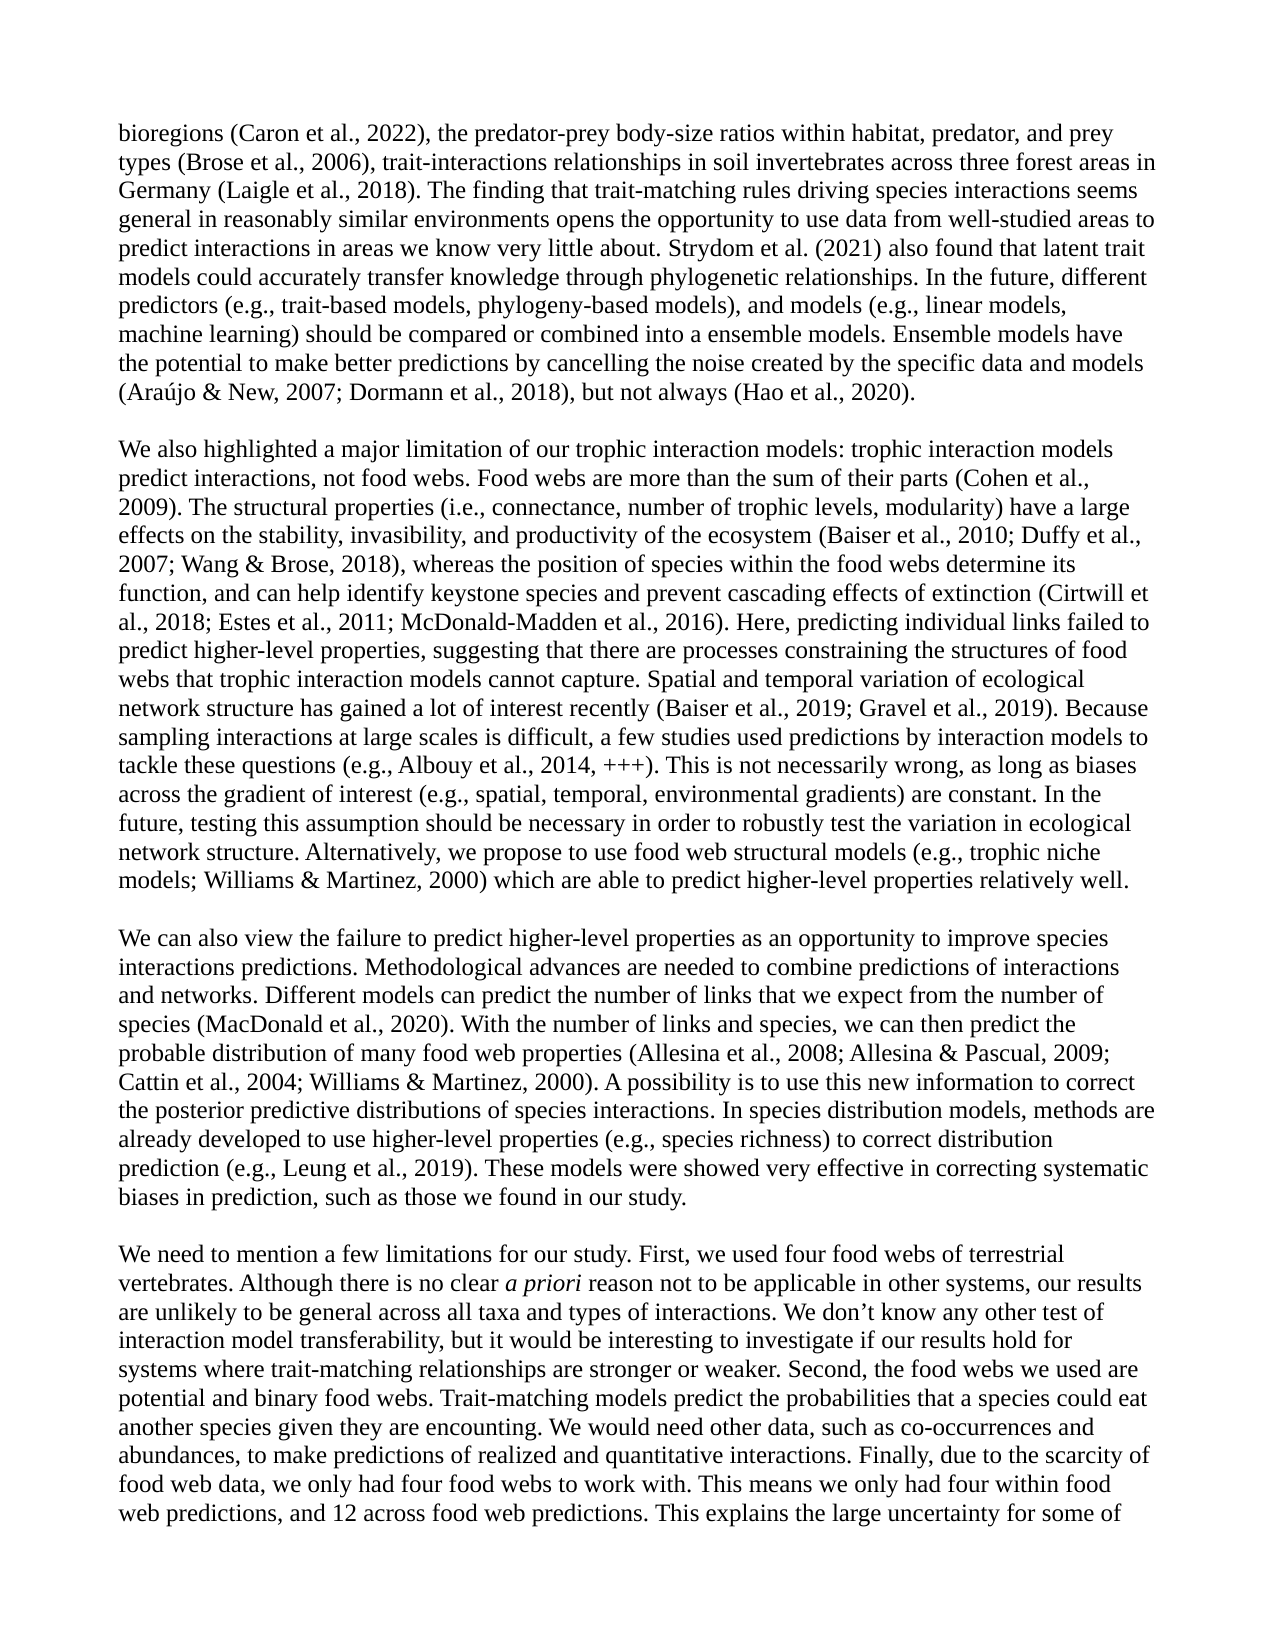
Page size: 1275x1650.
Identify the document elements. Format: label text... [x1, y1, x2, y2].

text We can also view the failure to predict higher-level properties as an opportunity to improve species interactions predictions. Methodological advances are needed to combine predictions of interactions and networks. Different models can predict the number of links that we expect from the number of species (MacDonald et al., 2020). With the number of links and species, we can then predict the probable distribution of many food web properties (Allesina et al., 2008; Allesina & Pascual, 2009; Cattin et al., 2004; Williams & Martinez, 2000). A possibility is to use this new information to correct the posterior predictive distributions of species interactions. In species distribution models, methods are already developed to use higher-level properties (e.g., species richness) to correct distribution prediction (e.g., Leung et al., 2019). These models were showed very effective in correcting systematic biases in prediction, such as those we found in our study. [118, 923, 1157, 1211]
text bioregions (Caron et al., 2022), the predator-prey body-size ratios within habitat, predator, and prey types (Brose et al., 2006), trait-interactions relationships in soil invertebrates across three forest areas in Germany (Laigle et al., 2018). The finding that trait-matching rules driving species interactions seems general in reasonably similar environments opens the opportunity to use data from well-studied areas to predict interactions in areas we know very little about. Strydom et al. (2021) also found that latent trait models could accurately transfer knowledge through phylogenetic relationships. In the future, different predictors (e.g., trait-based models, phylogeny-based models), and models (e.g., linear models, machine learning) should be compared or combined into a ensemble models. Ensemble models have the potential to make better predictions by cancelling the noise created by the specific data and models (Araújo & New, 2007; Dormann et al., 2018), but not always (Hao et al., 2020). [118, 118, 1157, 406]
text We also highlighted a major limitation of our trophic interaction models: trophic interaction models predict interactions, not food webs. Food webs are more than the sum of their parts (Cohen et al., 2009). The structural properties (i.e., connectance, number of trophic levels, modularity) have a large effects on the stability, invasibility, and productivity of the ecosystem (Baiser et al., 2010; Duffy et al., 2007; Wang & Brose, 2018), whereas the position of species within the food webs determine its function, and can help identify keystone species and prevent cascading effects of extinction (Cirtwill et al., 2018; Estes et al., 2011; McDonald-Madden et al., 2016). Here, predicting individual links failed to predict higher-level properties, suggesting that there are processes constraining the structures of food webs that trophic interaction models cannot capture. Spatial and temporal variation of ecological network structure has gained a lot of interest recently (Baiser et al., 2019; Gravel et al., 2019). Because sampling interactions at large scales is difficult, a few studies used predictions by interaction models to tackle these questions (e.g., Albouy et al., 2014, +++). This is not necessarily wrong, as long as biases across the gradient of interest (e.g., spatial, temporal, environmental gradients) are constant. In the future, testing this assumption should be necessary in order to robustly test the variation in ecological network structure. Alternatively, we propose to use food web structural models (e.g., trophic niche models; Williams & Martinez, 2000) which are able to predict higher-level properties relatively well. [118, 434, 1157, 894]
text We need to mention a few limitations for our study. First, we used four food webs of terrestrial vertebrates. Although there is no clear a priori reason not to be applicable in other systems, our results are unlikely to be general across all taxa and types of interactions. We don’t know any other test of interaction model transferability, but it would be interesting to investigate if our results hold for systems where trait-matching relationships are stronger or weaker. Second, the food webs we used are potential and binary food webs. Trait-matching models predict the probabilities that a species could eat another species given they are encounting. We would need other data, such as co-occurrences and abundances, to make predictions of realized and quantitative interactions. Finally, due to the scarcity of food web data, we only had four food webs to work with. This means we only had four within food web predictions, and 12 across food web predictions. This explains the large uncertainty for some of [118, 1239, 1157, 1527]
